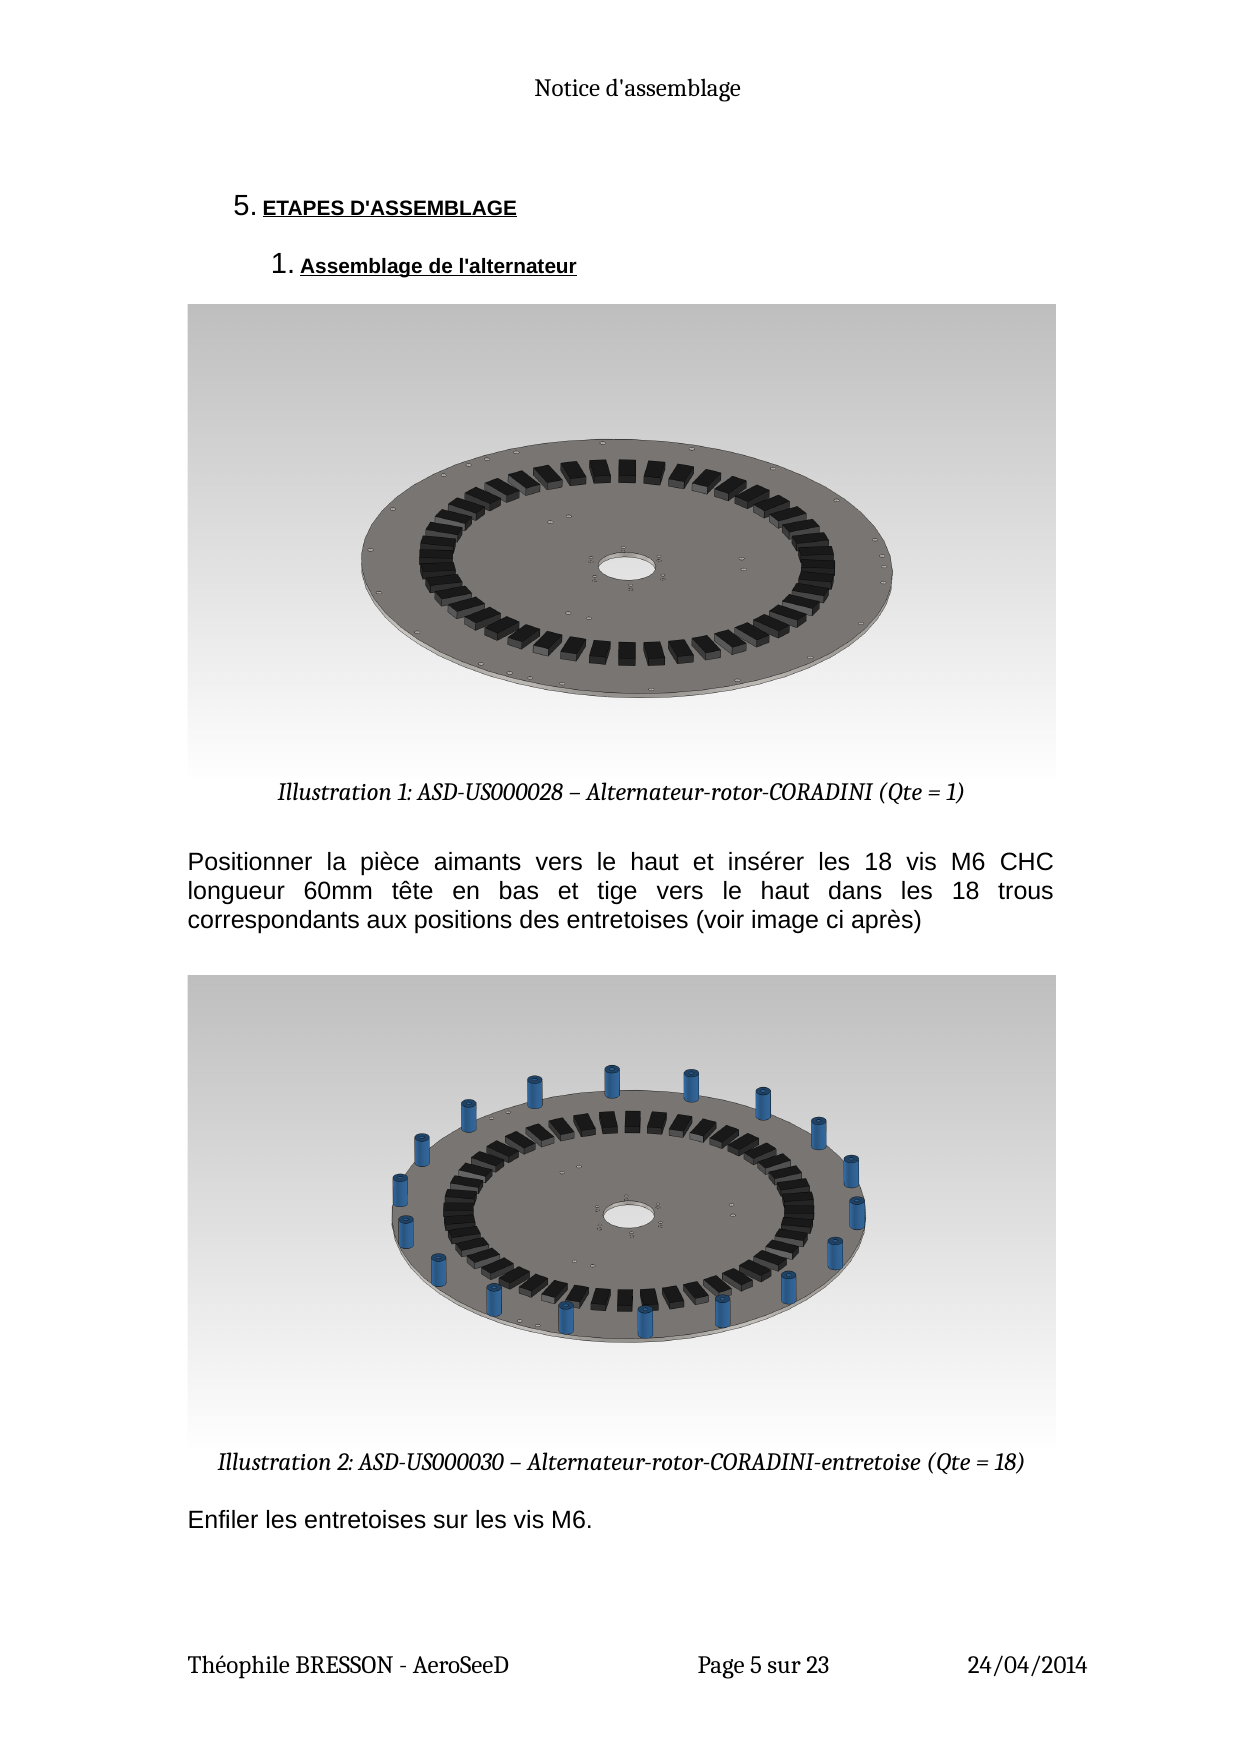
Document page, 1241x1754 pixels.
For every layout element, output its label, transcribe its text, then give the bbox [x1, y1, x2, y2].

text Enfiler les entretoises sur les vis M6. [187, 1505, 1056, 1534]
picture [187, 304, 1056, 778]
subtitle Assemblage de l'alternateur [262, 246, 1056, 279]
text Illustration 2: ASD-US000030 – Alternateur-rotor-CORADINI-entretoise (Qte = 18) [187, 1448, 1056, 1476]
subtitle ETAPES D'ASSEMBLAGE [225, 187, 1056, 221]
text Illustration 1: ASD-US000028 – Alternateur-rotor-CORADINI (Qte = 1) [187, 778, 1056, 806]
picture [187, 975, 1056, 1448]
text Positionner la pièce aimants vers le haut et insérer les 18 vis M6 CHC longueur 60mm tête en bas et tige vers le haut dans les 18 trous correspondants aux positions des entretoises (voir image ci après) [187, 847, 1056, 934]
